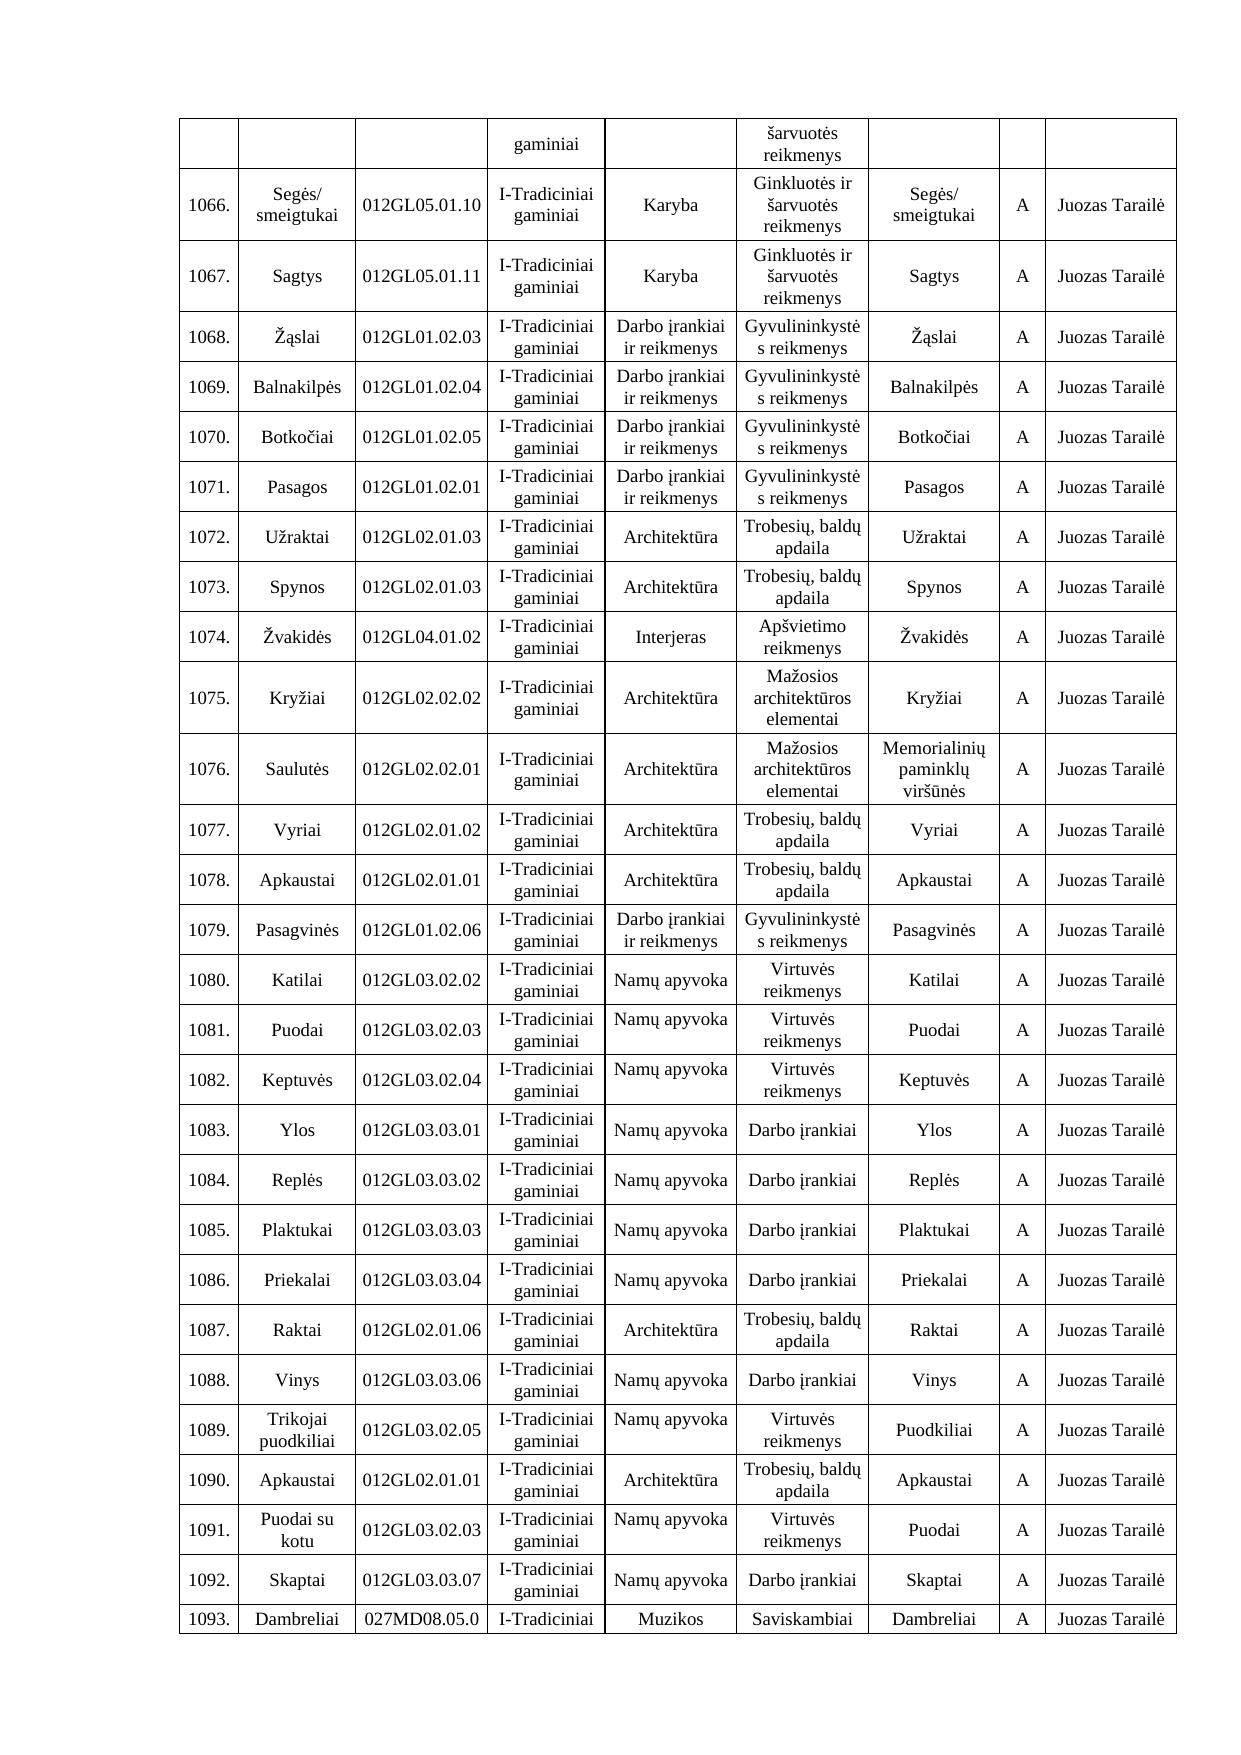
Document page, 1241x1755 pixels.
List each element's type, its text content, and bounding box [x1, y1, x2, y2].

table_cell [1177, 1154, 1182, 1204]
table_cell [1177, 1454, 1182, 1504]
table_cell 012GL03.03.03 [356, 1205, 487, 1254]
table_cell [175, 904, 179, 954]
table_cell I-Tradiciniai [488, 1605, 604, 1633]
table_cell 012GL02.01.06 [356, 1305, 487, 1354]
table_cell A [1000, 1605, 1045, 1633]
table_cell Vinys [869, 1355, 999, 1404]
table_cell 1083. [180, 1105, 238, 1154]
table_cell Katilai [869, 955, 999, 1004]
table_cell Trobesių, baldų apdaila [737, 512, 868, 561]
table_cell Trobesių, baldų apdaila [737, 1455, 868, 1504]
table_cell [1177, 1054, 1182, 1104]
table_cell Architektūra [606, 1455, 736, 1504]
table_cell 1067. [180, 241, 238, 311]
table_cell [175, 1004, 179, 1054]
table_cell 012GL03.03.06 [356, 1355, 487, 1404]
table_cell Darbo įrankiai [737, 1555, 868, 1604]
table_cell Darbo įrankiai ir reikmenys [606, 412, 736, 461]
table_cell Architektūra [606, 512, 736, 561]
table_cell [175, 1204, 179, 1254]
table_cell [1046, 119, 1176, 168]
table_cell 1092. [180, 1555, 238, 1604]
table_cell Juozas Tarailė [1046, 805, 1176, 854]
table_cell A [1000, 905, 1045, 954]
table_cell [175, 661, 179, 733]
table_cell Apkaustai [869, 1455, 999, 1504]
table_cell Plaktukai [869, 1205, 999, 1254]
table_cell Darbo įrankiai [737, 1155, 868, 1204]
table_cell Darbo įrankiai ir reikmenys [606, 362, 736, 411]
table_cell 012GL02.01.01 [356, 855, 487, 904]
table_cell A [1000, 955, 1045, 1004]
table_cell Trobesių, baldų apdaila [737, 855, 868, 904]
table_cell [356, 119, 487, 168]
table_cell 1071. [180, 462, 238, 511]
table_cell 1072. [180, 512, 238, 561]
table_cell [175, 1054, 179, 1104]
table_cell Memorialinių paminklų viršūnės [869, 734, 999, 804]
table_cell [1177, 1504, 1182, 1554]
table_cell [1177, 1004, 1182, 1054]
table_cell A [1000, 1305, 1045, 1354]
table_cell I-Tradiciniai gaminiai [488, 362, 604, 411]
table_cell Kryžiai [869, 662, 999, 733]
table_cell 012GL02.01.03 [356, 562, 487, 611]
table_cell [1177, 804, 1182, 854]
table_cell Keptuvės [869, 1055, 999, 1104]
table_cell [175, 168, 179, 240]
table_cell 1086. [180, 1255, 238, 1304]
table_cell [1177, 1304, 1182, 1354]
table_cell [1177, 661, 1182, 733]
table_cell Botkočiai [869, 412, 999, 461]
table_cell Darbo įrankiai ir reikmenys [606, 312, 736, 361]
table_cell 012GL01.02.06 [356, 905, 487, 954]
table_cell Gyvulininkystės reikmenys [737, 312, 868, 361]
table_cell [175, 1304, 179, 1354]
table_cell Darbo įrankiai ir reikmenys [606, 905, 736, 954]
table_cell [175, 854, 179, 904]
table_cell Spynos [239, 562, 355, 611]
table_cell [869, 119, 999, 168]
table_cell Priekalai [869, 1255, 999, 1304]
table_cell 1080. [180, 955, 238, 1004]
table_cell Užraktai [239, 512, 355, 561]
table_cell [1177, 1354, 1182, 1404]
table_cell Darbo įrankiai [737, 1105, 868, 1154]
table_cell Dambreliai [869, 1605, 999, 1633]
table_cell Priekalai [239, 1255, 355, 1304]
table_cell 1068. [180, 312, 238, 361]
table_cell [1177, 733, 1182, 804]
table_cell Keptuvės [239, 1055, 355, 1104]
table_cell I-Tradiciniai gaminiai [488, 805, 604, 854]
table_cell A [1000, 362, 1045, 411]
table_cell I-Tradiciniai gaminiai [488, 1005, 604, 1054]
table_cell [1177, 511, 1182, 561]
table_cell Juozas Tarailė [1046, 1305, 1176, 1354]
table_cell 012GL03.02.03 [356, 1505, 487, 1554]
table_cell A [1000, 1105, 1045, 1154]
table_cell I-Tradiciniai gaminiai [488, 1155, 604, 1204]
table_cell Raktai [869, 1305, 999, 1354]
table_cell [1177, 611, 1182, 661]
table_cell Namų apyvoka [606, 1155, 736, 1204]
table_cell Puodai su kotu [239, 1505, 355, 1554]
table_cell 012GL03.02.02 [356, 955, 487, 1004]
table_cell Juozas Tarailė [1046, 1555, 1176, 1604]
table_cell Architektūra [606, 805, 736, 854]
table_cell Mažosios architektūros elementai [737, 662, 868, 733]
table_cell Užraktai [869, 512, 999, 561]
table_cell Puodkiliai [869, 1405, 999, 1454]
table_cell Darbo įrankiai [737, 1255, 868, 1304]
table_cell Raktai [239, 1305, 355, 1354]
table_cell 012GL02.02.01 [356, 734, 487, 804]
table_cell Namų apyvoka [606, 1205, 736, 1254]
table_cell Karyba [606, 241, 736, 311]
table_cell [175, 1504, 179, 1554]
table_cell A [1000, 512, 1045, 561]
table_cell A [1000, 1255, 1045, 1304]
table_cell [175, 118, 179, 168]
table_cell Namų apyvoka [606, 1005, 736, 1054]
table_cell 027MD08.05.0 [356, 1605, 487, 1633]
table_cell Juozas Tarailė [1046, 562, 1176, 611]
table_cell Architektūra [606, 562, 736, 611]
table_cell Apkaustai [869, 855, 999, 904]
table_cell Gyvulininkystės reikmenys [737, 412, 868, 461]
table_cell Pasagos [869, 462, 999, 511]
table_cell 012GL04.01.02 [356, 612, 487, 661]
table_cell [1177, 1254, 1182, 1304]
table_cell 012GL01.02.01 [356, 462, 487, 511]
table_cell [175, 804, 179, 854]
table_cell [175, 361, 179, 411]
table_cell 1084. [180, 1155, 238, 1204]
table_cell 1077. [180, 805, 238, 854]
table_cell Juozas Tarailė [1046, 241, 1176, 311]
table_cell 012GL02.01.03 [356, 512, 487, 561]
table_cell [175, 1454, 179, 1504]
table_cell I-Tradiciniai gaminiai [488, 169, 604, 240]
table_cell Namų apyvoka [606, 1355, 736, 1404]
table_cell A [1000, 612, 1045, 661]
table_cell Namų apyvoka [606, 1555, 736, 1604]
table_cell Namų apyvoka [606, 1105, 736, 1154]
table_cell [1177, 1104, 1182, 1154]
table_cell A [1000, 412, 1045, 461]
table_cell Juozas Tarailė [1046, 169, 1176, 240]
table_cell [175, 733, 179, 804]
table_cell Namų apyvoka [606, 955, 736, 1004]
table_cell 012GL03.03.01 [356, 1105, 487, 1154]
table_cell [175, 461, 179, 511]
table_cell Juozas Tarailė [1046, 734, 1176, 804]
table_cell Architektūra [606, 662, 736, 733]
table_cell [175, 1354, 179, 1404]
table_cell Mažosios architektūros elementai [737, 734, 868, 804]
table_cell 012GL01.02.04 [356, 362, 487, 411]
table_cell Trikojai puodkiliai [239, 1405, 355, 1454]
table_cell [175, 561, 179, 611]
table_cell [1177, 461, 1182, 511]
table_cell 012GL05.01.11 [356, 241, 487, 311]
table_cell 1090. [180, 1455, 238, 1504]
table_cell A [1000, 169, 1045, 240]
table_cell 1073. [180, 562, 238, 611]
table_cell A [1000, 462, 1045, 511]
table_cell Juozas Tarailė [1046, 1255, 1176, 1304]
table_cell A [1000, 1355, 1045, 1404]
table_cell A [1000, 312, 1045, 361]
table_cell Pasagvinės [869, 905, 999, 954]
table_cell Virtuvės reikmenys [737, 955, 868, 1004]
table_cell A [1000, 662, 1045, 733]
table_cell Juozas Tarailė [1046, 905, 1176, 954]
table_cell Vyriai [869, 805, 999, 854]
table_cell Skaptai [869, 1555, 999, 1604]
table_cell Pasagos [239, 462, 355, 511]
table_cell Botkočiai [239, 412, 355, 461]
table_cell 012GL01.02.03 [356, 312, 487, 361]
table_cell Juozas Tarailė [1046, 512, 1176, 561]
table_cell A [1000, 1455, 1045, 1504]
table_cell 1081. [180, 1005, 238, 1054]
table_cell Kryžiai [239, 662, 355, 733]
table_cell A [1000, 241, 1045, 311]
table_cell 012GL03.02.05 [356, 1405, 487, 1454]
table_cell A [1000, 1155, 1045, 1204]
table_cell Juozas Tarailė [1046, 1005, 1176, 1054]
table_cell Dambreliai [239, 1605, 355, 1633]
table_cell A [1000, 1055, 1045, 1104]
table_cell Namų apyvoka [606, 1055, 736, 1104]
table_cell Žvakidės [869, 612, 999, 661]
table_cell Apkaustai [239, 1455, 355, 1504]
table_cell Virtuvės reikmenys [737, 1505, 868, 1554]
table_cell Gyvulininkystės reikmenys [737, 462, 868, 511]
table_cell I-Tradiciniai gaminiai [488, 1255, 604, 1304]
table_cell Namų apyvoka [606, 1505, 736, 1554]
table_cell I-Tradiciniai gaminiai [488, 1505, 604, 1554]
table_cell 1070. [180, 412, 238, 461]
table_cell I-Tradiciniai gaminiai [488, 855, 604, 904]
table_cell [175, 1154, 179, 1204]
table_cell 012GL03.03.04 [356, 1255, 487, 1304]
table_cell 012GL01.02.05 [356, 412, 487, 461]
table_cell 1082. [180, 1055, 238, 1104]
table_cell Balnakilpės [869, 362, 999, 411]
table_cell I-Tradiciniai gaminiai [488, 241, 604, 311]
table_cell Karyba [606, 169, 736, 240]
table_cell [1177, 1404, 1182, 1454]
table_cell Puodai [869, 1005, 999, 1054]
table_cell Ginkluotės ir šarvuotės reikmenys [737, 169, 868, 240]
table_cell [175, 240, 179, 311]
table_cell I-Tradiciniai gaminiai [488, 1555, 604, 1604]
table_cell [1177, 854, 1182, 904]
table_cell A [1000, 1405, 1045, 1454]
table_cell [1177, 561, 1182, 611]
table_cell [175, 1254, 179, 1304]
table_cell Virtuvės reikmenys [737, 1005, 868, 1054]
table_cell Apkaustai [239, 855, 355, 904]
table_cell [1177, 1604, 1182, 1633]
table_cell Interjeras [606, 612, 736, 661]
table_cell 012GL02.02.02 [356, 662, 487, 733]
table_cell 1089. [180, 1405, 238, 1454]
table_cell Juozas Tarailė [1046, 1355, 1176, 1404]
table_cell Vyriai [239, 805, 355, 854]
table_cell I-Tradiciniai gaminiai [488, 1305, 604, 1354]
table_cell I-Tradiciniai gaminiai [488, 1055, 604, 1104]
table_cell [175, 511, 179, 561]
table_cell Darbo įrankiai [737, 1205, 868, 1254]
table_cell I-Tradiciniai gaminiai [488, 562, 604, 611]
table_cell I-Tradiciniai gaminiai [488, 312, 604, 361]
table_cell Sagtys [869, 241, 999, 311]
table_cell [1177, 904, 1182, 954]
table_cell šarvuotės reikmenys [737, 119, 868, 168]
table_cell Replės [869, 1155, 999, 1204]
table_cell Namų apyvoka [606, 1255, 736, 1304]
table_cell 1085. [180, 1205, 238, 1254]
table_cell [1177, 954, 1182, 1004]
table_cell Balnakilpės [239, 362, 355, 411]
table_cell Juozas Tarailė [1046, 1105, 1176, 1154]
table_cell Sagtys [239, 241, 355, 311]
table_cell Pasagvinės [239, 905, 355, 954]
table_cell Architektūra [606, 1305, 736, 1354]
table_cell [175, 954, 179, 1004]
table_cell Juozas Tarailė [1046, 612, 1176, 661]
table_cell [175, 1404, 179, 1454]
table_cell Segės/smeigtukai [869, 169, 999, 240]
table_cell [1177, 118, 1182, 168]
table_cell [175, 1104, 179, 1154]
table_cell I-Tradiciniai gaminiai [488, 955, 604, 1004]
table_cell A [1000, 855, 1045, 904]
table_cell [1177, 311, 1182, 361]
table_cell Puodai [869, 1505, 999, 1554]
table_cell [175, 411, 179, 461]
table_cell Skaptai [239, 1555, 355, 1604]
table_cell Virtuvės reikmenys [737, 1405, 868, 1454]
table_cell A [1000, 1555, 1045, 1604]
table_cell 012GL03.03.02 [356, 1155, 487, 1204]
table_cell Žąslai [239, 312, 355, 361]
table_cell I-Tradiciniai gaminiai [488, 462, 604, 511]
table_cell Spynos [869, 562, 999, 611]
table_cell [175, 1554, 179, 1604]
table_cell 012GL02.01.01 [356, 1455, 487, 1504]
table_cell Ylos [869, 1105, 999, 1154]
table_cell 1078. [180, 855, 238, 904]
table_cell I-Tradiciniai gaminiai [488, 1455, 604, 1504]
table_cell Replės [239, 1155, 355, 1204]
table_cell A [1000, 734, 1045, 804]
table_cell Segės/smeigtukai [239, 169, 355, 240]
table_cell Vinys [239, 1355, 355, 1404]
table_cell I-Tradiciniai gaminiai [488, 512, 604, 561]
table_cell 1087. [180, 1305, 238, 1354]
table_cell Virtuvės reikmenys [737, 1055, 868, 1104]
table_cell I-Tradiciniai gaminiai [488, 662, 604, 733]
table_cell [175, 611, 179, 661]
table_cell I-Tradiciniai gaminiai [488, 905, 604, 954]
table_cell Juozas Tarailė [1046, 1155, 1176, 1204]
table_cell Juozas Tarailė [1046, 1455, 1176, 1504]
table_cell 012GL03.03.07 [356, 1555, 487, 1604]
table_cell Trobesių, baldų apdaila [737, 562, 868, 611]
table_cell [1177, 168, 1182, 240]
table_cell 1088. [180, 1355, 238, 1404]
table_cell Juozas Tarailė [1046, 412, 1176, 461]
table_cell [1177, 1204, 1182, 1254]
table_cell Juozas Tarailė [1046, 855, 1176, 904]
table_cell 1075. [180, 662, 238, 733]
table_cell A [1000, 562, 1045, 611]
table_cell [239, 119, 355, 168]
table_cell Apšvietimo reikmenys [737, 612, 868, 661]
table_cell 1093. [180, 1605, 238, 1633]
table_cell Darbo įrankiai ir reikmenys [606, 462, 736, 511]
table_cell A [1000, 805, 1045, 854]
table_cell Muzikos [606, 1605, 736, 1633]
table_cell Juozas Tarailė [1046, 362, 1176, 411]
table_cell 012GL03.02.03 [356, 1005, 487, 1054]
table_cell 012GL05.01.10 [356, 169, 487, 240]
table_cell 012GL03.02.04 [356, 1055, 487, 1104]
table_cell I-Tradiciniai gaminiai [488, 612, 604, 661]
table_cell 1091. [180, 1505, 238, 1554]
table_cell I-Tradiciniai gaminiai [488, 1105, 604, 1154]
table_cell gaminiai [488, 119, 604, 168]
table_cell A [1000, 1505, 1045, 1554]
table_cell Plaktukai [239, 1205, 355, 1254]
table_cell [1177, 361, 1182, 411]
table_cell Saulutės [239, 734, 355, 804]
table_cell [180, 119, 238, 168]
table_cell Gyvulininkystės reikmenys [737, 362, 868, 411]
table_cell I-Tradiciniai gaminiai [488, 1405, 604, 1454]
table_cell [1177, 1554, 1182, 1604]
table_cell [606, 119, 736, 168]
table_cell Juozas Tarailė [1046, 1605, 1176, 1633]
table_cell Juozas Tarailė [1046, 462, 1176, 511]
table_cell 1066. [180, 169, 238, 240]
table_cell Trobesių, baldų apdaila [737, 805, 868, 854]
table_cell Juozas Tarailė [1046, 312, 1176, 361]
table_cell Puodai [239, 1005, 355, 1054]
table_cell I-Tradiciniai gaminiai [488, 734, 604, 804]
table_cell Juozas Tarailė [1046, 1405, 1176, 1454]
table_cell [1177, 240, 1182, 311]
table_cell Juozas Tarailė [1046, 1055, 1176, 1104]
table_cell Žvakidės [239, 612, 355, 661]
table_cell Namų apyvoka [606, 1405, 736, 1454]
table_cell Žąslai [869, 312, 999, 361]
table_cell Trobesių, baldų apdaila [737, 1305, 868, 1354]
table_cell Juozas Tarailė [1046, 1205, 1176, 1254]
table_cell Gyvulininkystės reikmenys [737, 905, 868, 954]
table_cell [1177, 411, 1182, 461]
table_cell I-Tradiciniai gaminiai [488, 412, 604, 461]
table_cell 1076. [180, 734, 238, 804]
table_cell 1079. [180, 905, 238, 954]
table_cell I-Tradiciniai gaminiai [488, 1355, 604, 1404]
table_cell [1000, 119, 1045, 168]
table_cell Juozas Tarailė [1046, 1505, 1176, 1554]
table_cell Architektūra [606, 734, 736, 804]
table_cell 1069. [180, 362, 238, 411]
table_cell Juozas Tarailė [1046, 662, 1176, 733]
table_cell I-Tradiciniai gaminiai [488, 1205, 604, 1254]
table_cell Saviskambiai [737, 1605, 868, 1633]
table_cell [175, 311, 179, 361]
table_cell Katilai [239, 955, 355, 1004]
table_cell A [1000, 1205, 1045, 1254]
table_cell 012GL02.01.02 [356, 805, 487, 854]
table_cell Juozas Tarailė [1046, 955, 1176, 1004]
table_cell Architektūra [606, 855, 736, 904]
table_cell 1074. [180, 612, 238, 661]
table_cell [175, 1604, 179, 1633]
table_cell Darbo įrankiai [737, 1355, 868, 1404]
table_cell Ylos [239, 1105, 355, 1154]
table_cell A [1000, 1005, 1045, 1054]
table_cell Ginkluotės ir šarvuotės reikmenys [737, 241, 868, 311]
